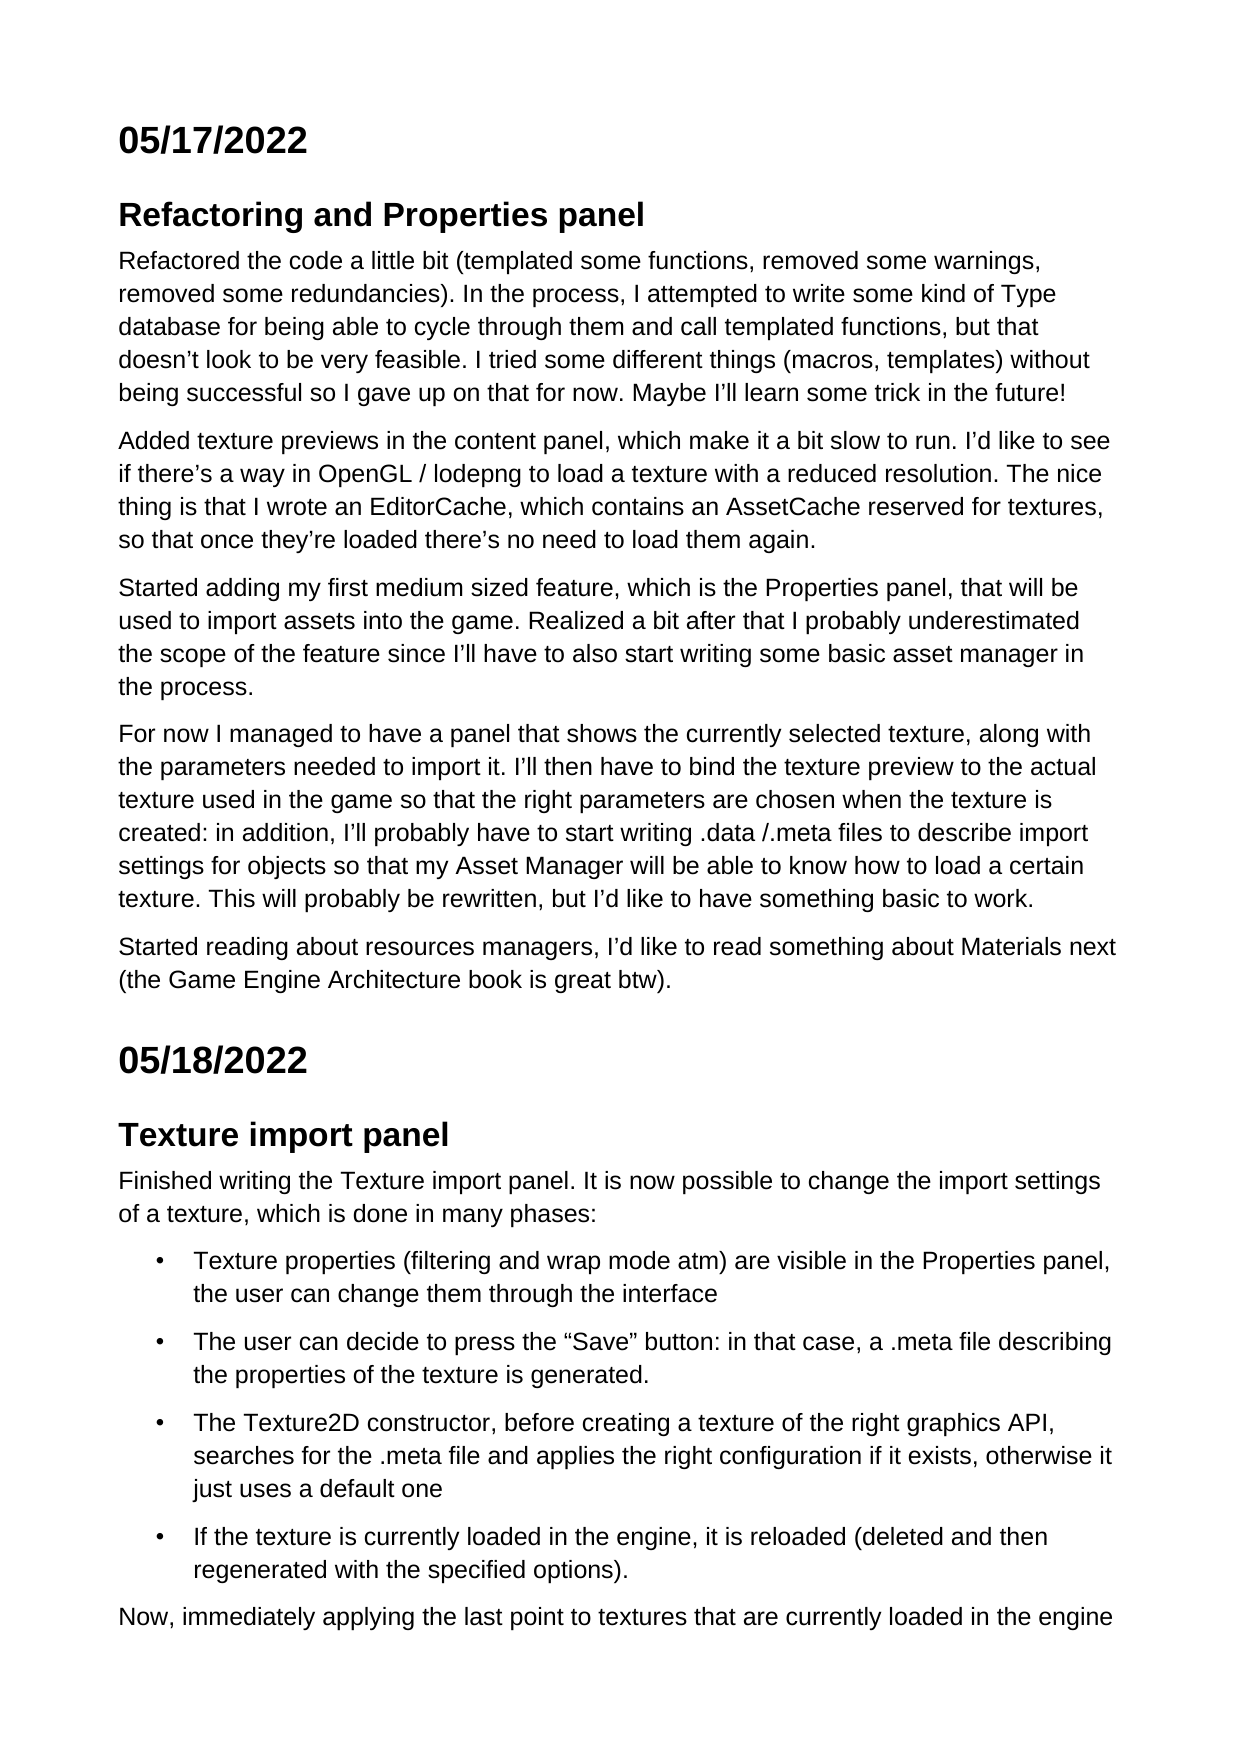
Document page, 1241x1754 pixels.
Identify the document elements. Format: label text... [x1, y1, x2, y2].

text Started adding my first medium sized feature, which is the Properties panel, that will be used to import assets into the game. Realized a bit after that I probably underestimated the scope of the feature since I’ll have to also start writing some basic asset manager in the process. [118, 573, 1122, 700]
list If the texture is currently loaded in the engine, it is reloaded (deleted and then regenerated with the specified options). [156, 1522, 1122, 1583]
text Now, immediately applying the last point to textures that are currently loaded in the engine [118, 1602, 1122, 1631]
subtitle Texture import panel [118, 1114, 1122, 1153]
list The user can decide to press the “Save” button: in that case, a .meta file describing the properties of the texture is generated. [156, 1327, 1122, 1389]
list The Texture2D constructor, before creating a texture of the right graphics API, searches for the .meta file and applies the right configuration if it exists, otherwise it just uses a default one [156, 1408, 1122, 1503]
list Texture properties (filtering and wrap mode atm) are visible in the Properties panel, the user can change them through the interface [156, 1246, 1122, 1308]
subtitle 05/17/2022 [118, 118, 1122, 162]
text For now I managed to have a panel that shows the currently selected texture, along with the parameters needed to import it. I’ll then have to bind the texture preview to the actual texture used in the game so that the right parameters are chosen when the texture is created: in addition, I’ll probably have to start writing .data /.meta files to describe import settings for objects so that my Asset Manager will be able to know how to load a certain texture. This will probably be rewritten, but I’d like to have something basic to work. [118, 719, 1122, 913]
text Refactored the code a little bit (templated some functions, removed some warnings, removed some redundancies). In the process, I attempted to write some kind of Type database for being able to cycle through them and call templated functions, but that doesn’t look to be very feasible. I tried some different things (macros, templates) without being successful so I gave up on that for now. Maybe I’ll learn some trick in the future! [118, 246, 1122, 407]
text Added texture previews in the content panel, which make it a bit slow to run. I’d like to see if there’s a way in OpenGL / lodepng to load a texture with a reduced resolution. The nice thing is that I wrote an EditorCache, which contains an AssetCache reserved for textures, so that once they’re loaded there’s no need to load them again. [118, 426, 1122, 554]
subtitle Refactoring and Properties panel [118, 195, 1122, 234]
text Finished writing the Texture import panel. It is now possible to change the import settings of a texture, which is done in many phases: [118, 1166, 1122, 1227]
subtitle 05/18/2022 [118, 1038, 1122, 1081]
text Started reading about resources managers, I’d like to read something about Materials next (the Game Engine Architecture book is great btw). [118, 932, 1122, 994]
